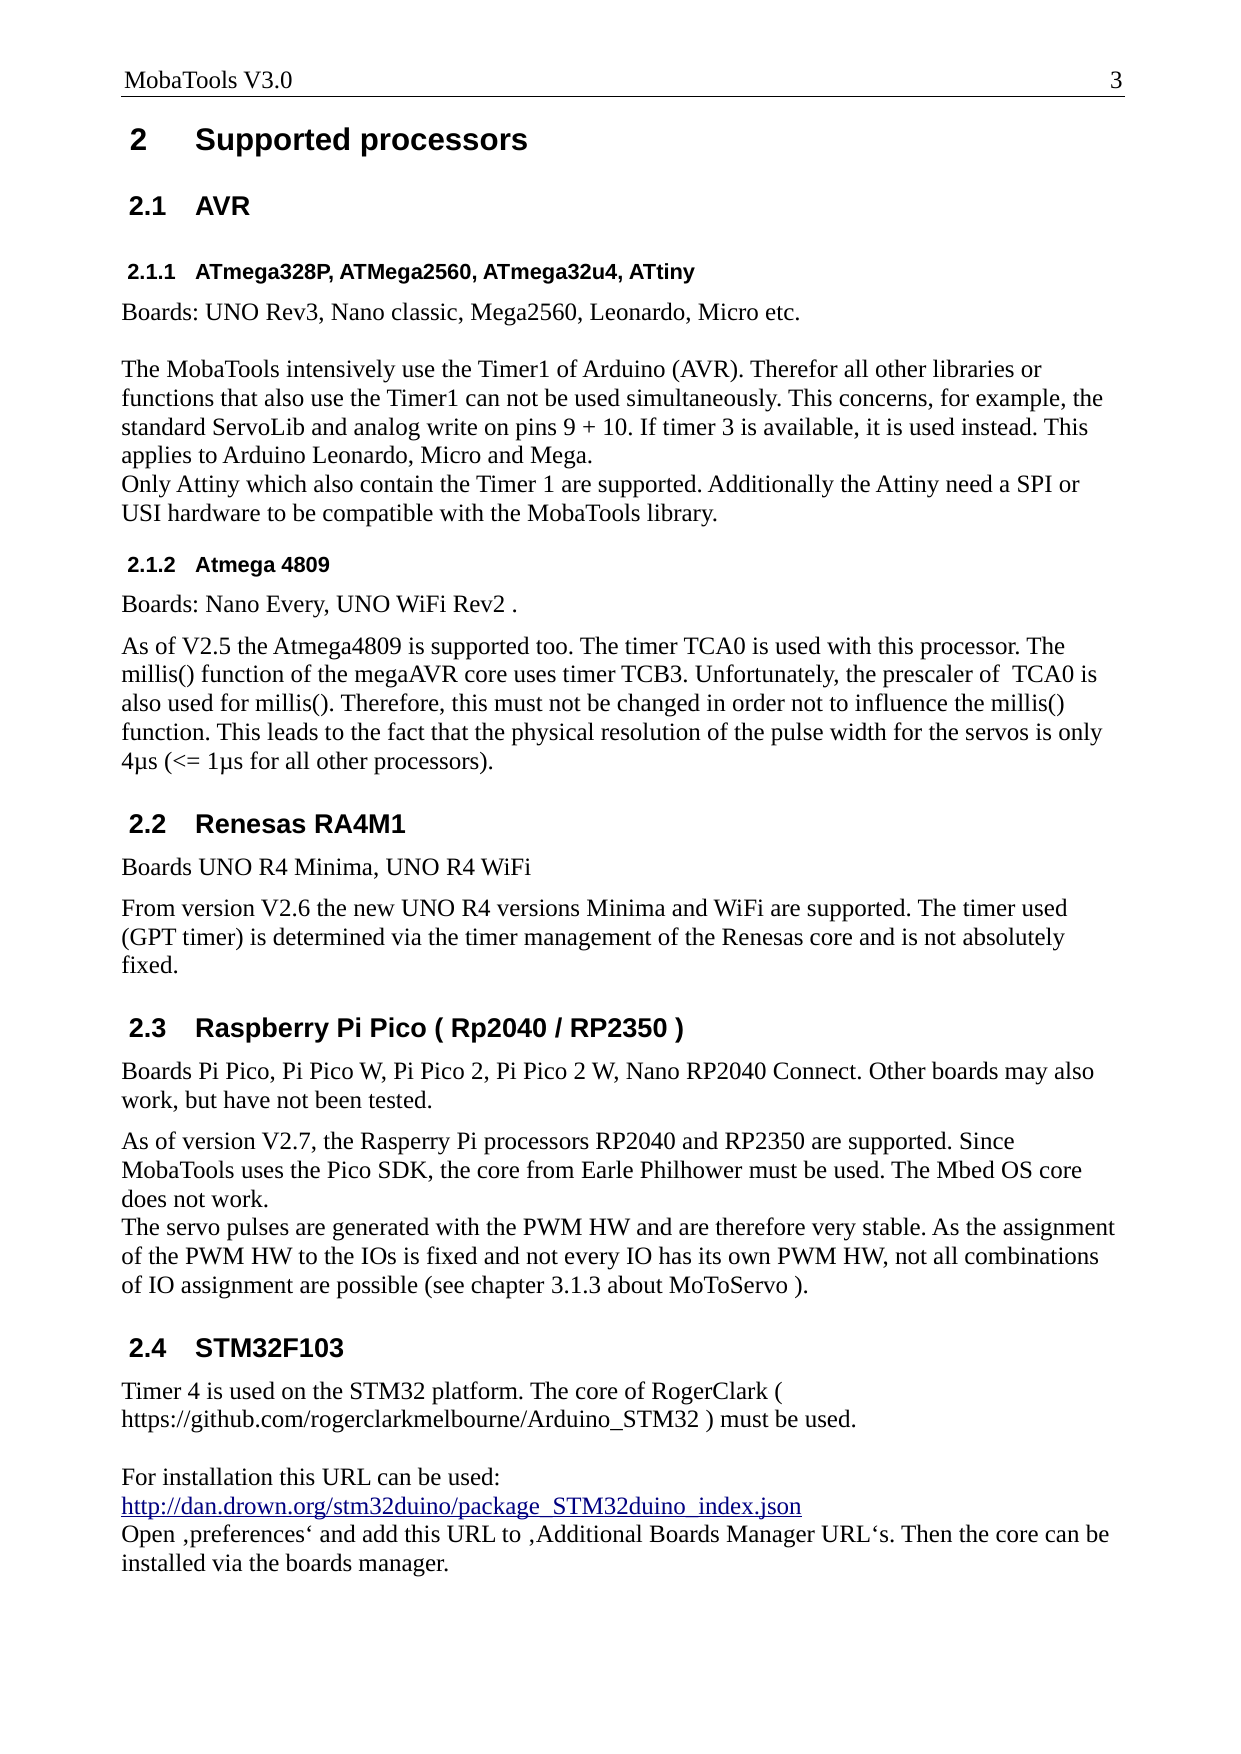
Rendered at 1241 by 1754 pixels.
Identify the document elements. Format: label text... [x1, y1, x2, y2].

subtitle Renesas RA4M1 [121, 808, 1125, 839]
subtitle AVR [121, 190, 1125, 222]
text As of version V2.7, the Rasperry Pi processors RP2040 and RP2350 are supported. Since MobaTools uses the Pico SDK, the core from Earle Philhower must be used. The Mbed OS core does not work. The servo pulses are generated with the PWM HW and are therefore very stable. As the assignment of the PWM HW to the IOs is fixed and not every IO has its own PWM HW, not all combinations of IO assignment are possible (see chapter 3.1.3 about MoToServo ). [121, 1126, 1125, 1299]
text Boards: UNO Rev3, Nano classic, Mega2560, Leonardo, Micro etc. [121, 297, 1125, 326]
text The MobaTools intensively use the Timer1 of Arduino (AVR). Therefor all other libraries or functions that also use the Timer1 can not be used simultaneously. This concerns, for example, the standard ServoLib and analog write on pins 9 + 10. If timer 3 is available, it is used instead. This applies to Arduino Leonardo, Micro and Mega. Only Attiny which also contain the Timer 1 are supported. Additionally the Attiny need a SPI or USI hardware to be compatible with the MobaTools library. [121, 354, 1125, 527]
text From version V2.6 the new UNO R4 versions Minima and WiFi are supported. The timer used (GPT timer) is determined via the timer management of the Renesas core and is not absolutely fixed. [121, 893, 1125, 979]
text Boards: Nano Every, UNO WiFi Rev2 . [121, 589, 1125, 618]
subtitle Atmega 4809 [121, 552, 1125, 577]
text As of V2.5 the Atmega4809 is supported too. The timer TCA0 is used with this processor. The millis() function of the megaAVR core uses timer TCB3. Unfortunately, the prescaler of TCA0 is also used for millis(). Therefore, this must not be changed in order not to influence the millis() function. This leads to the fact that the physical resolution of the pulse width for the servos is only 4µs (<= 1µs for all other processors). [121, 631, 1125, 774]
text Boards UNO R4 Minima, UNO R4 WiFi [121, 852, 1125, 880]
text For installation this URL can be used: [121, 1462, 1125, 1491]
text Boards Pi Pico, Pi Pico W, Pi Pico 2, Pi Pico 2 W, Nano RP2040 Connect. Other boards may also work, but have not been tested. [121, 1056, 1125, 1114]
subtitle STM32F103 [121, 1332, 1125, 1363]
text Open ‚preferences‘ and add this URL to ‚Additional Boards Manager URL‘s. Then the core can be installed via the boards manager. [121, 1519, 1125, 1577]
subtitle Supported processors [121, 121, 1125, 157]
subtitle ATmega328P, ATMega2560, ATmega32u4, ATtiny [121, 259, 1125, 284]
text Timer 4 is used on the STM32 platform. The core of RogerClark ( https://github.com/rogerclarkmelbourne/Arduino_STM32 ) must be used. [121, 1376, 1125, 1433]
subtitle Raspberry Pi Pico ( Rp2040 / RP2350 ) [121, 1012, 1125, 1044]
text http://dan.drown.org/stm32duino/package_STM32duino_index.json [121, 1491, 1125, 1519]
